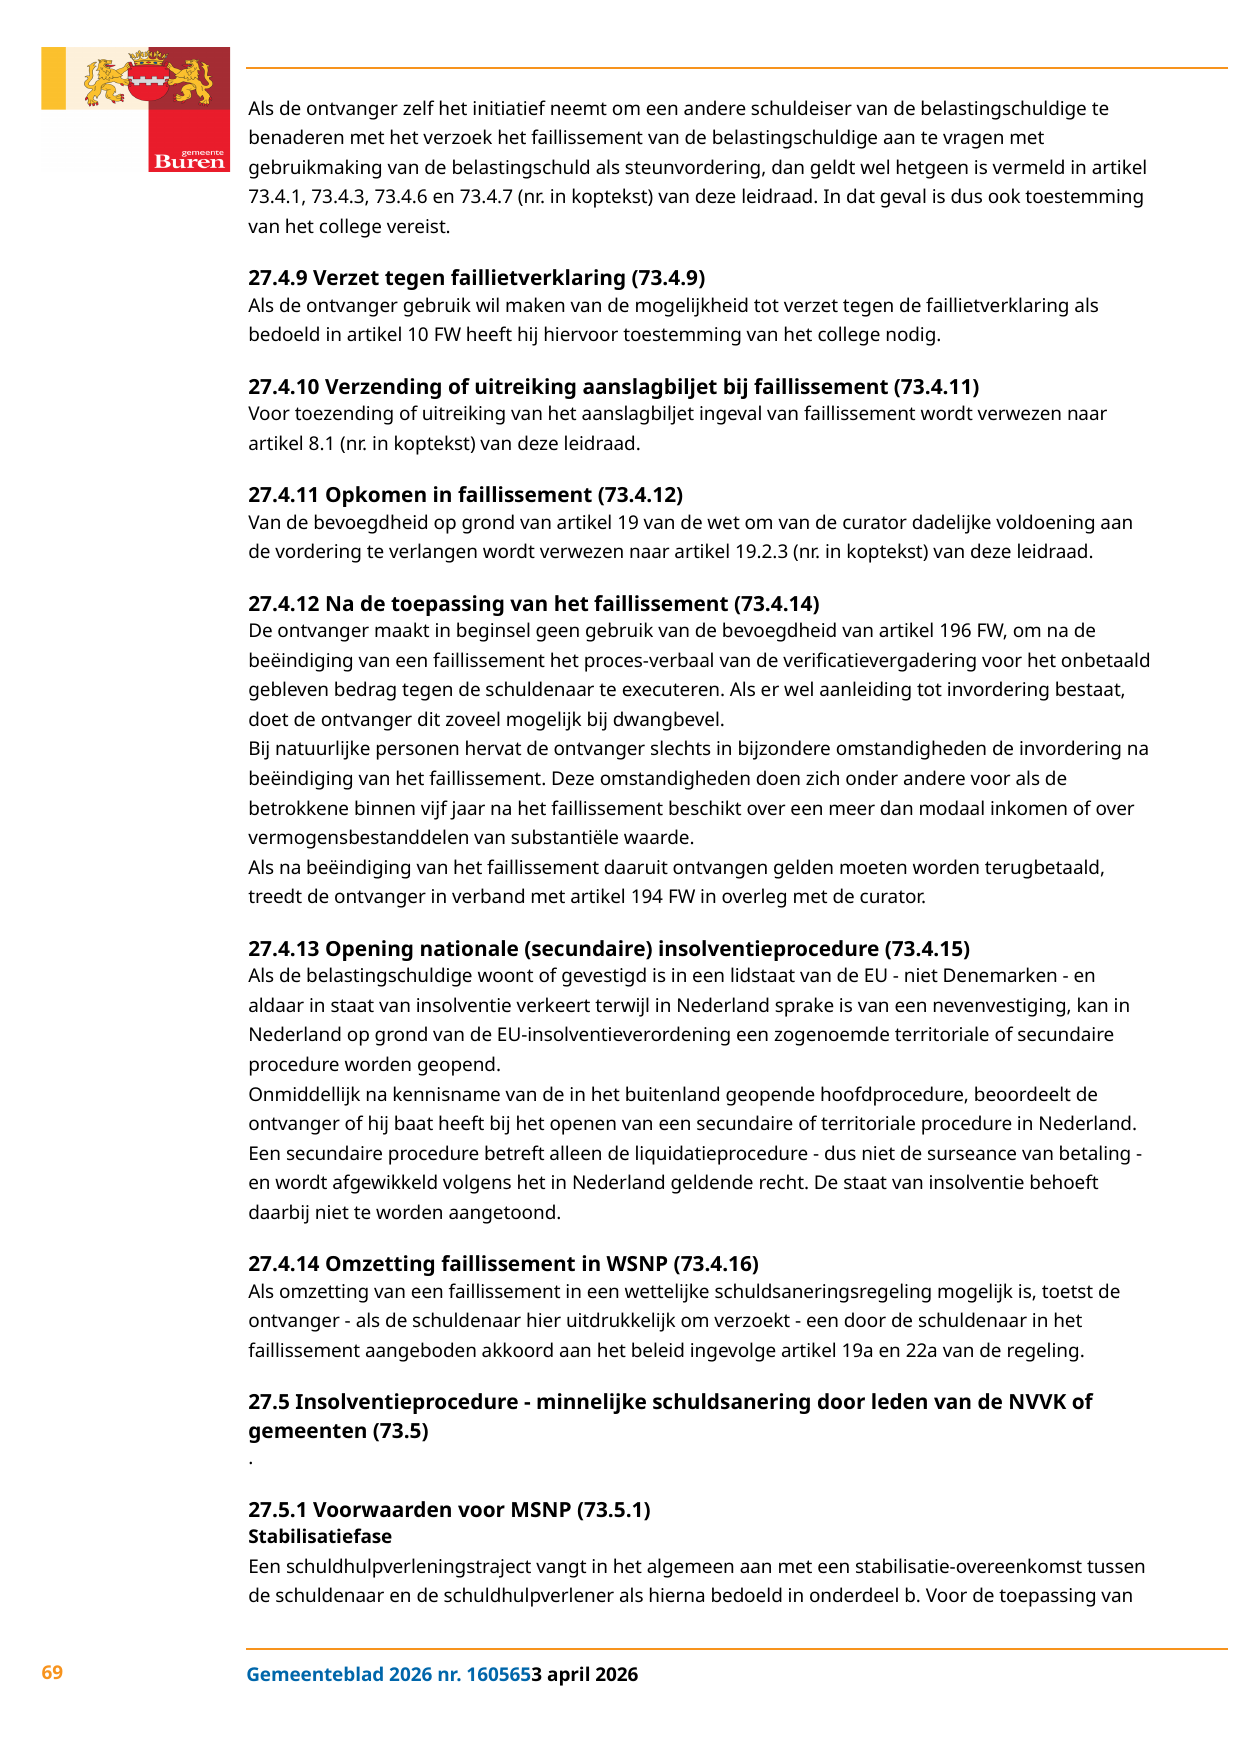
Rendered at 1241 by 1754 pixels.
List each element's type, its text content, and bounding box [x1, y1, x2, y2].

text Voor toezending of uitreiking van het aanslagbiljet ingeval van faillissement wordt verwezen naar artikel 8.1 (nr. in koptekst) van deze leidraad. [248, 400, 1152, 456]
text Als omzetting van een faillissement in een wettelijke schuldsaneringsregeling mogelijk is, toetst de ontvanger - als de schuldenaar hier uitdrukkelijk om verzoekt - een door de schuldenaar in het faillissement aangeboden akkoord aan het beleid ingevolge artikel 19a en 22a van de regeling. [248, 1278, 1152, 1363]
text 27.5.1 Voorwaarden voor MSNP (73.5.1) [248, 1495, 1152, 1523]
text Als de belastingschuldige woont of gevestigd is in een lidstaat van de EU - niet Denemarken - en aldaar in staat van insolventie verkeert terwijl in Nederland sprake is van een nevenvestiging, kan in Nederland op grond van de EU-insolventieverordening een zogenoemde territoriale of secundaire procedure worden geopend. [248, 962, 1152, 1077]
text 27.4.9 Verzet tegen faillietverklaring (73.4.9) [248, 263, 1152, 292]
text 27.5 Insolventieprocedure - minnelijke schuldsanering door leden van de NVVK of gemeenten (73.5) [248, 1387, 1152, 1444]
text Als na beëindiging van het faillissement daaruit ontvangen gelden moeten worden terugbetaald, treedt de ontvanger in verband met artikel 194 FW in overleg met de curator. [248, 854, 1152, 909]
text 27.4.12 Na de toepassing van het faillissement (73.4.14) [248, 589, 1152, 617]
text 27.4.10 Verzending of uitreiking aanslagbiljet bij faillissement (73.4.11) [248, 372, 1152, 400]
text Onmiddellijk na kennisname van de in het buitenland geopende hoofdprocedure, beoordeelt de ontvanger of hij baat heeft bij het openen van een secundaire of territoriale procedure in Nederland. Een secundaire procedure betreft alleen de liquidatieprocedure - dus niet de surseance van betaling - en wordt afgewikkeld volgens het in Nederland geldende recht. De staat van insolventie behoeft daarbij niet te worden aangetoond. [248, 1081, 1152, 1225]
text Als de ontvanger gebruik wil maken van de mogelijkheid tot verzet tegen de faillietverklaring als bedoeld in artikel 10 FW heeft hij hiervoor toestemming van het college nodig. [248, 292, 1152, 347]
text 27.4.14 Omzetting faillissement in WSNP (73.4.16) [248, 1249, 1152, 1278]
text Een schuldhulpverleningstraject vangt in het algemeen aan met een stabilisatie-overeenkomst tussen de schuldenaar en de schuldhulpverlener als hierna bedoeld in onderdeel b. Voor de toepassing van [248, 1553, 1152, 1608]
text De ontvanger maakt in beginsel geen gebruik van de bevoegdheid van artikel 196 FW, om na de beëindiging van een faillissement het proces-verbaal van de verificatievergadering voor het onbetaald gebleven bedrag tegen de schuldenaar te executeren. Als er wel aanleiding tot invordering bestaat, doet de ontvanger dit zoveel mogelijk bij dwangbevel. [248, 617, 1152, 732]
text Van de bevoegdheid op grond van artikel 19 van de wet om van de curator dadelijke voldoening aan de vordering te verlangen wordt verwezen naar artikel 19.2.3 (nr. in koptekst) van deze leidraad. [248, 509, 1152, 564]
text Bij natuurlijke personen hervat de ontvanger slechts in bijzondere omstandigheden de invordering na beëindiging van het faillissement. Deze omstandigheden doen zich onder andere voor als de betrokkene binnen vijf jaar na het faillissement beschikt over een meer dan modaal inkomen of over vermogensbestanddelen van substantiële waarde. [248, 736, 1152, 850]
text . [248, 1444, 1152, 1470]
text Stabilisatiefase [248, 1523, 1152, 1549]
picture [41, 47, 231, 172]
text 27.4.13 Opening nationale (secundaire) insolventieprocedure (73.4.15) [248, 934, 1152, 962]
text 27.4.11 Opkomen in faillissement (73.4.12) [248, 480, 1152, 509]
text Als de ontvanger zelf het initiatief neemt om een andere schuldeiser van de belastingschuldige te benaderen met het verzoek het faillissement van de belastingschuldige aan te vragen met gebruikmaking van de belastingschuld als steunvordering, dan geldt wel hetgeen is vermeld in artikel 73.4.1, 73.4.3, 73.4.6 en 73.4.7 (nr. in koptekst) van deze leidraad. In dat geval is dus ook toestemming van het college vereist. [248, 95, 1152, 239]
